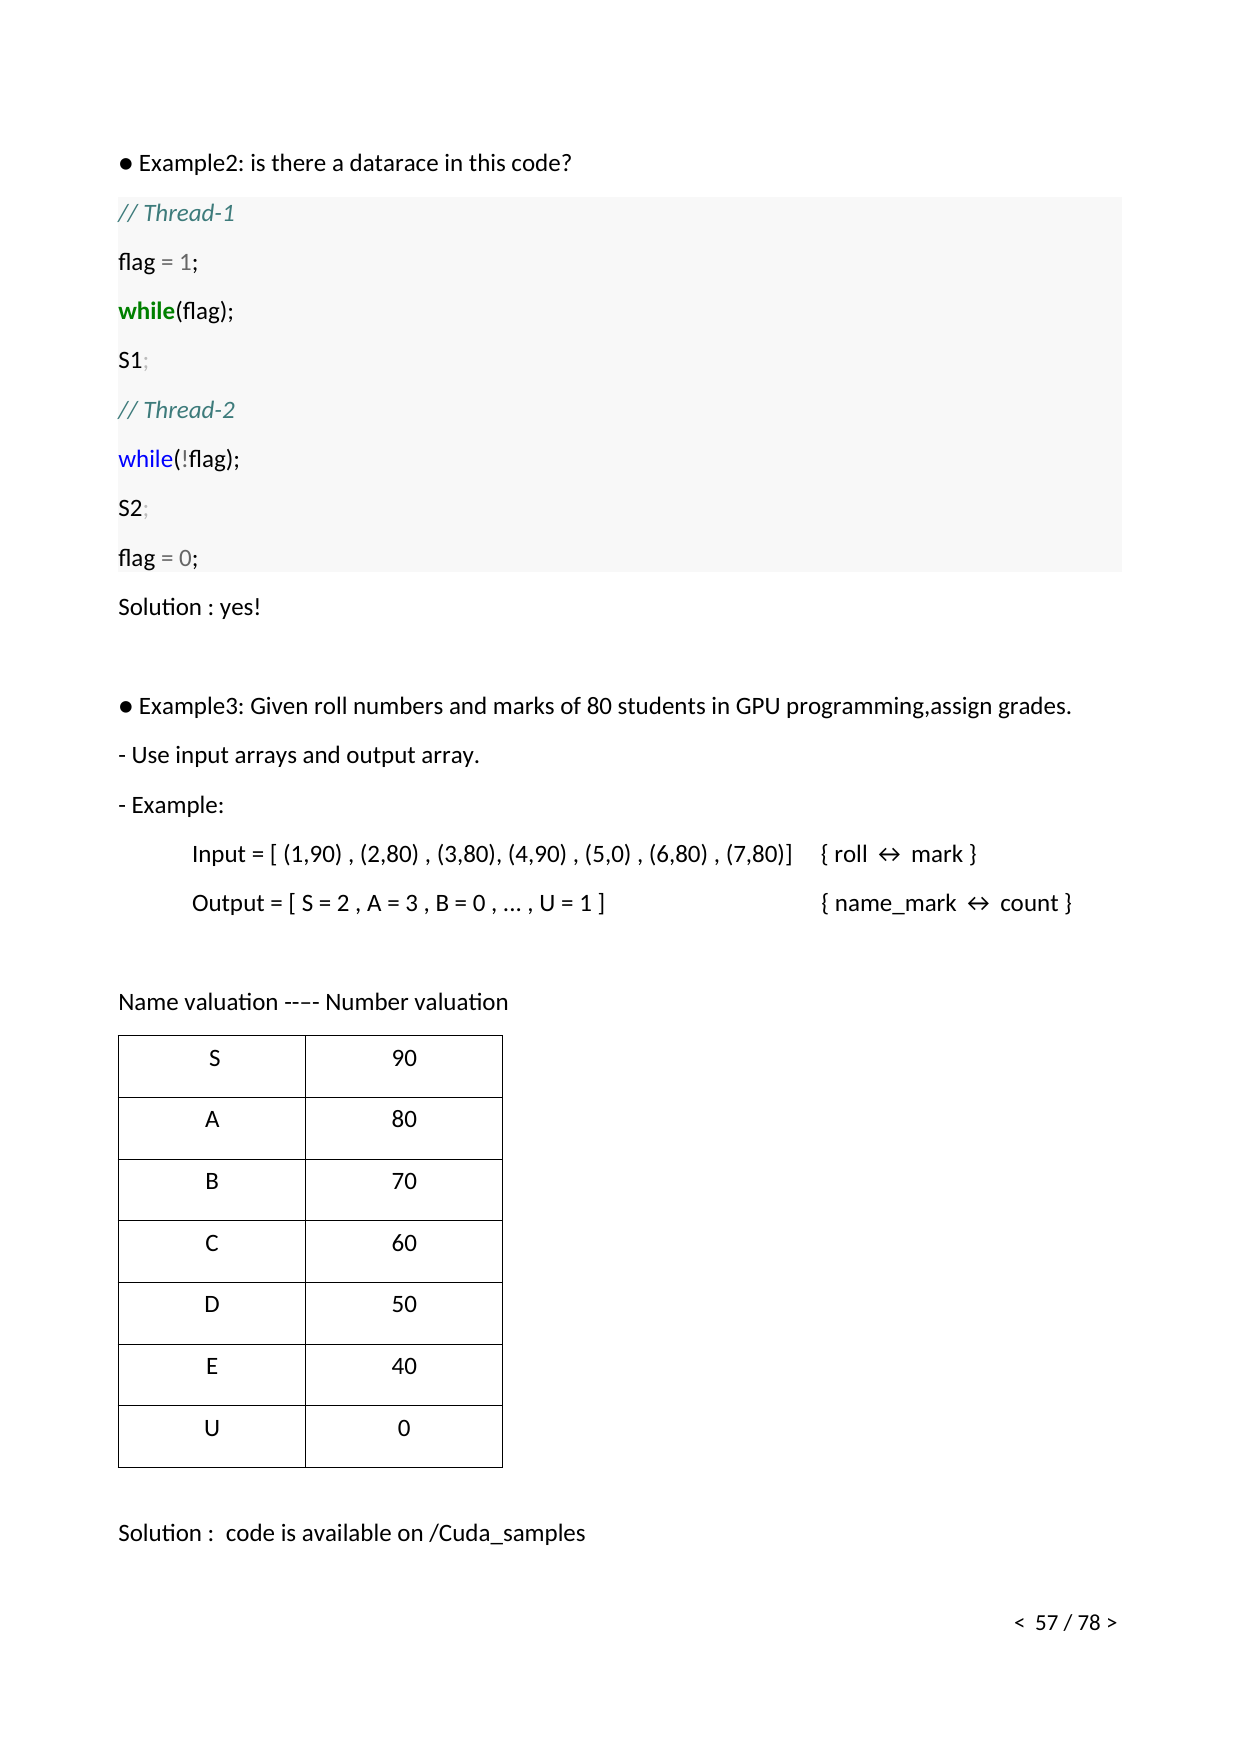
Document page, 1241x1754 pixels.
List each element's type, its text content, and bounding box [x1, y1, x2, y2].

text Solution : yes! [118, 591, 1122, 622]
text S2; [118, 492, 1122, 523]
text Name valuation --–- Number valuation [118, 986, 1122, 1016]
table_cell 50 [306, 1283, 502, 1343]
table_cell 60 [306, 1221, 502, 1282]
table_header 90 [306, 1036, 502, 1097]
table_cell A [119, 1098, 305, 1158]
text ● Example2: is there a datarace in this code? [118, 148, 1122, 178]
text ● Example3: Given roll numbers and marks of 80 students in GPU programming,assign grades. [118, 690, 1122, 721]
table_cell E [119, 1345, 305, 1405]
text // Thread-2 [118, 394, 1122, 424]
table_cell 40 [306, 1345, 502, 1405]
table_cell B [119, 1160, 305, 1220]
table_cell C [119, 1221, 305, 1282]
text Solution : code is available on /Cuda_samples [118, 1517, 1122, 1548]
text S1; [118, 345, 1122, 375]
text - Use input arrays and output array. [118, 739, 1122, 770]
table_cell 80 [306, 1098, 502, 1158]
text - Example: [118, 789, 1122, 819]
table_cell 0 [306, 1406, 502, 1467]
text while(!flag); [118, 443, 1122, 474]
text // Thread-1 [118, 197, 1122, 227]
text while(flag); [118, 295, 1122, 326]
table_cell U [119, 1406, 305, 1467]
text Output = [ S = 2 , A = 3 , B = 0 , ... , U = 1 ] { name_mark ↔ count } [118, 887, 1122, 918]
table_header S [119, 1036, 305, 1097]
table_cell 70 [306, 1160, 502, 1220]
text flag = 1; [118, 246, 1122, 277]
text Input = [ (1,90) , (2,80) , (3,80), (4,90) , (5,0) , (6,80) , (7,80)] { roll ↔ mark } [118, 838, 1122, 868]
text flag = 0; [118, 542, 1122, 572]
table_cell D [119, 1283, 305, 1343]
